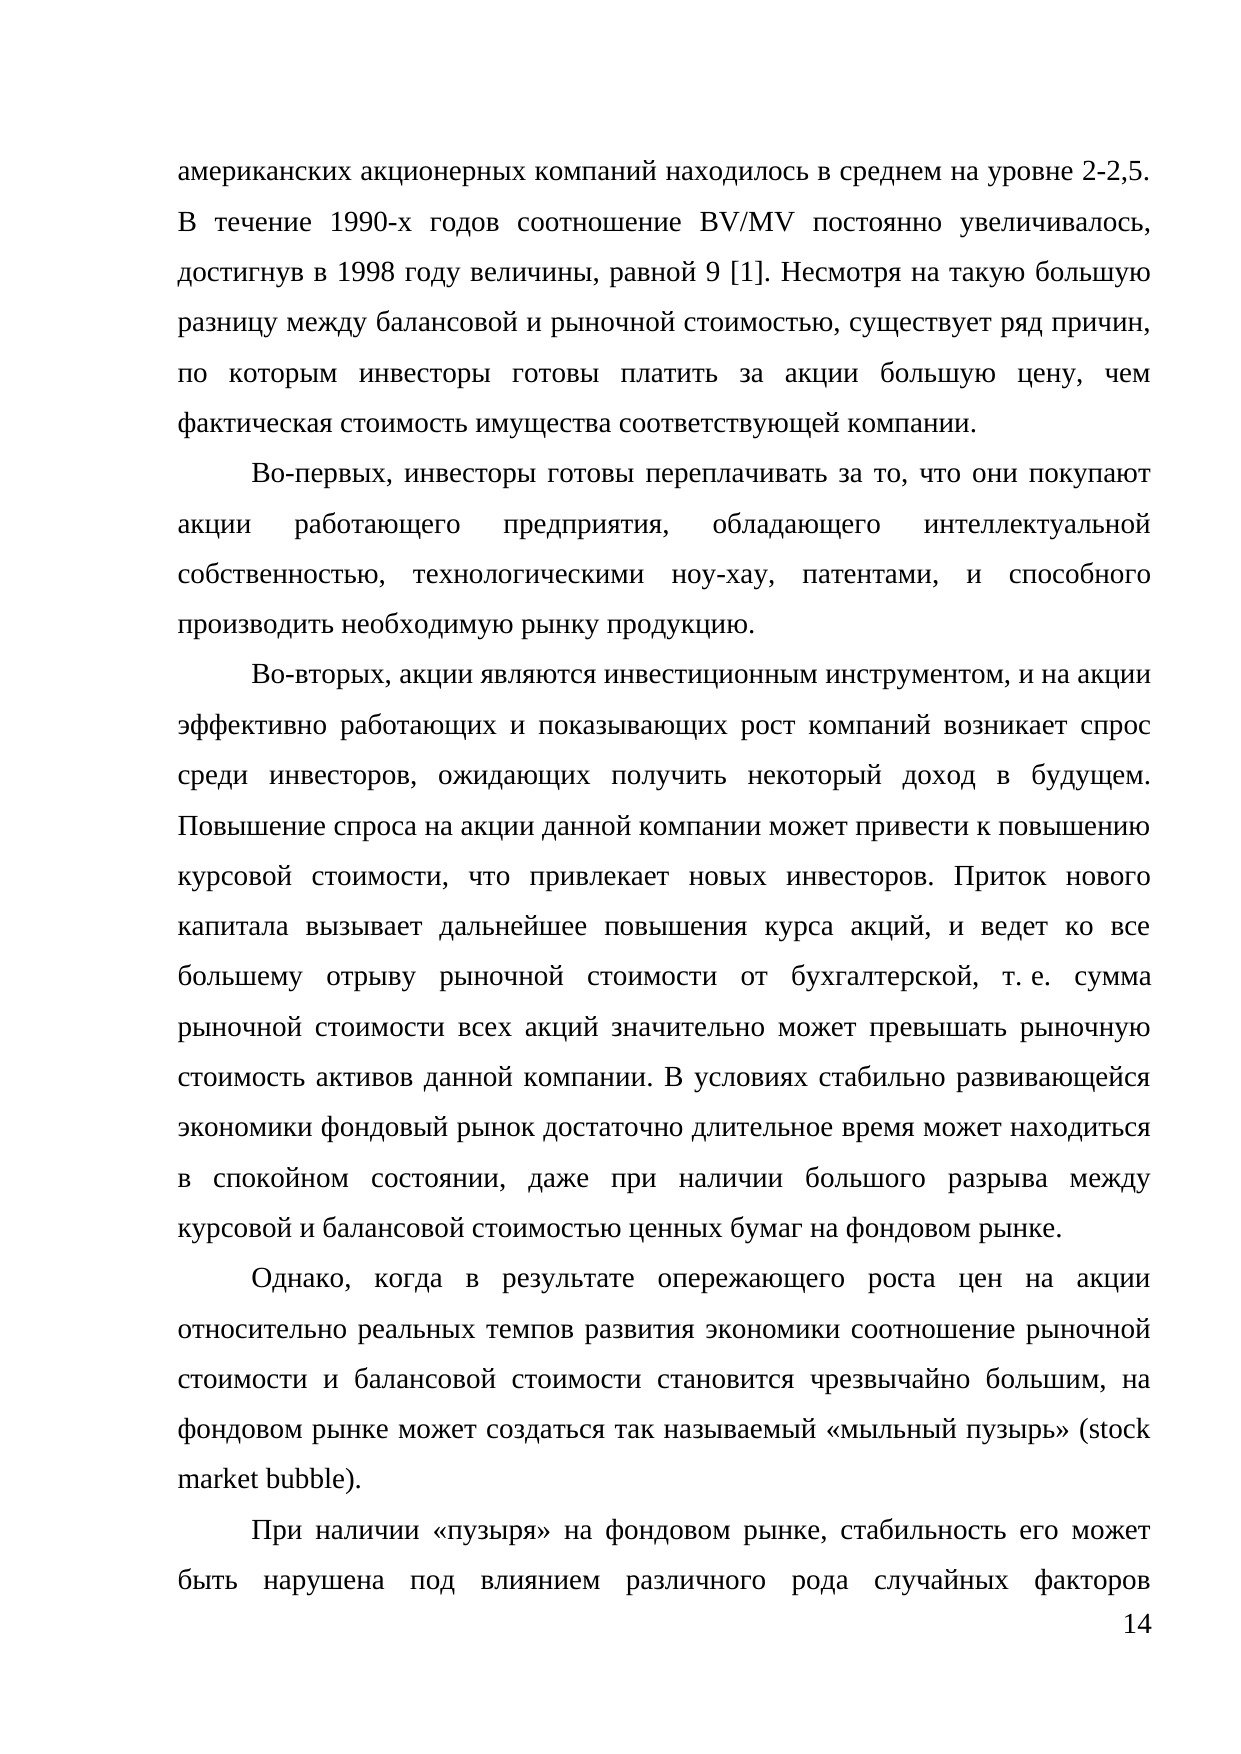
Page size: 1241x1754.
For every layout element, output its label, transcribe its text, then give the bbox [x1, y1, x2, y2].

text Однако, когда в результате опережающего роста цен на акции относительно реальных темпов развития экономики соотношение рыночной стоимости и балансовой стоимости становится чрезвычайно большим, на фондовом рынке может создаться так называемый «мыльный пузырь» (stock market bubble). [177, 1260, 1152, 1495]
text американских акционерных компаний находилось в среднем на уровне 2-2,5. В течение 1990-х годов соотношение BV/MV постоянно увеличивалось, достигнув в 1998 году величины, равной 9 [1]. Несмотря на такую большую разницу между балансовой и рыночной стоимостью, существует ряд причин, по которым инвесторы готовы платить за акции большую цену, чем фактическая стоимость имущества соответствующей компании. [177, 153, 1152, 439]
text Во-вторых, акции являются инвестиционным инструментом, и на акции эффективно работающих и показывающих рост компаний возникает спрос среди инвесторов, ожидающих получить некоторый доход в будущем. Повышение спроса на акции данной компании может привести к повышению курсовой стоимости, что привлекает новых инвесторов. Приток нового капитала вызывает дальнейшее повышения курса акций, и ведет ко все большему отрыву рыночной стоимости от бухгалтерской, т. е. сумма рыночной стоимости всех акций значительно может превышать рыночную стоимость активов данной компании. В условиях стабильно развивающейся экономики фондовый рынок достаточно длительное время может находиться в спокойном состоянии, даже при наличии большого разрыва между курсовой и балансовой стоимостью ценных бумаг на фондовом рынке. [177, 657, 1152, 1244]
text Во-первых, инвесторы готовы переплачивать за то, что они покупают акции работающего предприятия, обладающего интеллектуальной собственностью, технологическими ноу-хау, патентами, и способного производить необходимую рынку продукцию. [177, 455, 1152, 640]
text При наличии «пузыря» на фондовом рынке, стабильность его может быть нарушена под влиянием различного рода случайных факторов [177, 1512, 1152, 1596]
